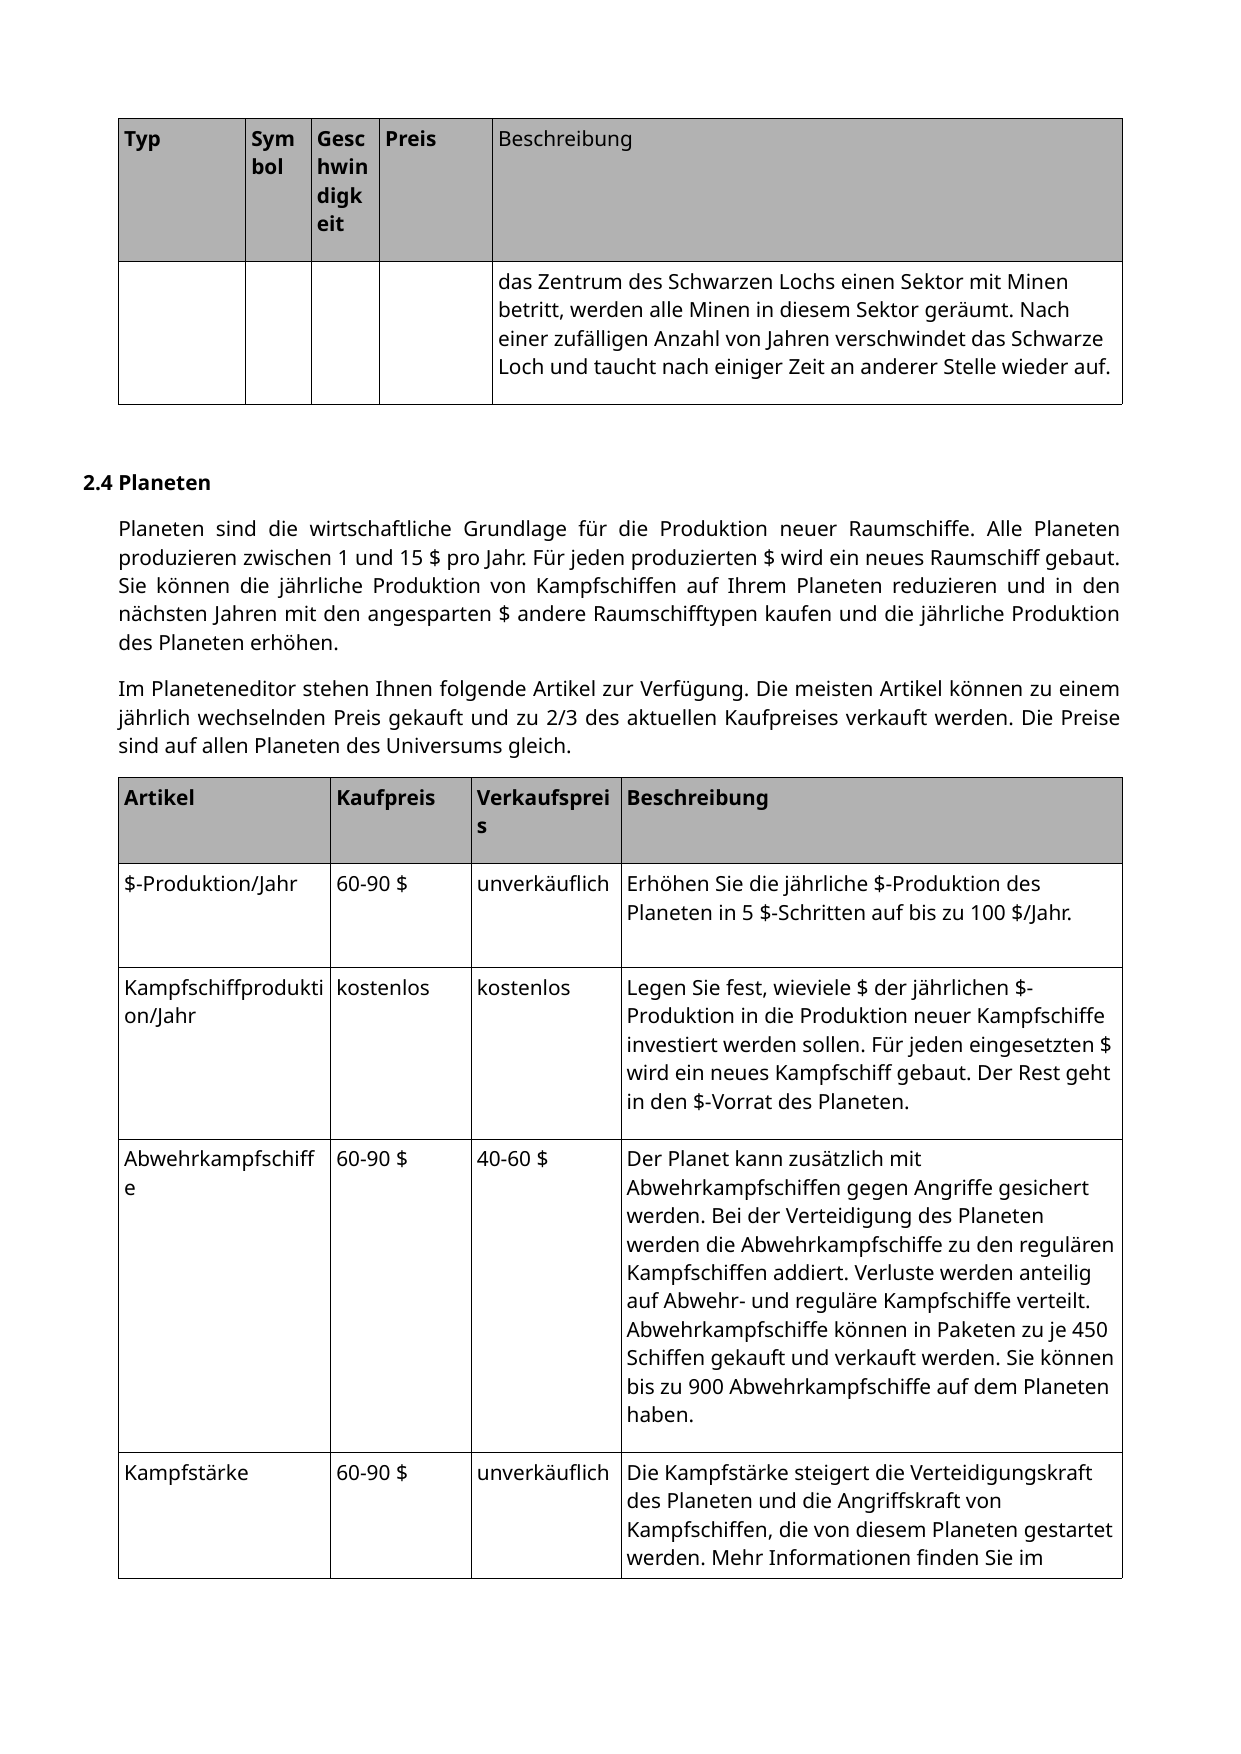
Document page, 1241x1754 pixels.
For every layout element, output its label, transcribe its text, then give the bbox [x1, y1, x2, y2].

table_header Kaufpreis [331, 778, 471, 863]
table_cell Abwehrkampfschiffe [119, 1140, 330, 1452]
table_header Preis [380, 119, 492, 261]
table_cell 60-90 $ [331, 864, 471, 967]
table_cell Kampfstärke [119, 1453, 330, 1578]
table_header Typ [119, 119, 245, 261]
table_cell unverkäuflich [472, 1453, 621, 1578]
table_cell Erhöhen Sie die jährliche $-Produktion des Planeten in 5 $-Schritten auf bis zu 100 $/Jahr. [622, 864, 1122, 967]
text Planeten sind die wirtschaftliche Grundlage für die Produktion neuer Raumschiffe. Alle Planeten produzieren zwischen 1 und 15 $ pro Jahr. Für jeden produzierten $ wird ein neues Raumschiff gebaut. Sie können die jährliche Produktion von Kampfschiffen auf Ihrem Planeten reduzieren und in den nächsten Jahren mit den angesparten $ andere Raumschifftypen kaufen und die jährliche Produktion des Planeten erhöhen. [118, 514, 1122, 656]
table_cell Legen Sie fest, wieviele $ der jährlichen $-Produktion in die Produktion neuer Kampfschiffe investiert werden sollen. Für jeden eingesetzten $ wird ein neues Kampfschiff gebaut. Der Rest geht in den $-Vorrat des Planeten. [622, 968, 1122, 1139]
table_cell [119, 262, 245, 404]
table_cell 60-90 $ [331, 1140, 471, 1452]
table_header Beschreibung [622, 778, 1122, 863]
table_cell Die Kampfstärke steigert die Verteidigungskraft des Planeten und die Angriffskraft von Kampfschiffen, die von diesem Planeten gestartet werden. Mehr Informationen finden Sie im [622, 1453, 1122, 1578]
table_cell Der Planet kann zusätzlich mit Abwehrkampfschiffen gegen Angriffe gesichert werden. Bei der Verteidigung des Planeten werden die Abwehrkampfschiffe zu den regulären Kampfschiffen addiert. Verluste werden anteilig auf Abwehr- und reguläre Kampfschiffe verteilt. Abwehrkampfschiffe können in Paketen zu je 450 Schiffen gekauft und verkauft werden. Sie können bis zu 900 Abwehrkampfschiffe auf dem Planeten haben. [622, 1140, 1122, 1452]
table_cell kostenlos [472, 968, 621, 1139]
text Im Planeteneditor stehen Ihnen folgende Artikel zur Verfügung. Die meisten Artikel können zu einem jährlich wechselnden Preis gekauft und zu 2/3 des aktuellen Kaufpreises verkauft werden. Die Preise sind auf allen Planeten des Universums gleich. [118, 674, 1122, 759]
table_header Geschwindigkeit [312, 119, 379, 261]
table_cell [246, 262, 311, 404]
table_cell das Zentrum des Schwarzen Lochs einen Sektor mit Minen betritt, werden alle Minen in diesem Sektor geräumt. Nach einer zufälligen Anzahl von Jahren verschwindet das Schwarze Loch und taucht nach einiger Zeit an anderer Stelle wieder auf. [493, 262, 1122, 404]
table_cell $-Produktion/Jahr [119, 864, 330, 967]
table_header Symbol [246, 119, 311, 261]
table_cell - [380, 262, 492, 404]
table_cell Kampfschiffproduktion/Jahr [119, 968, 330, 1139]
table_cell unverkäuflich [472, 864, 621, 967]
table_cell 40-60 $ [472, 1140, 621, 1452]
table_cell 60-90 $ [331, 1453, 471, 1578]
subtitle Planeten [118, 468, 1122, 497]
table_cell kostenlos [331, 968, 471, 1139]
table_header Verkaufspreis [472, 778, 621, 863]
table_header Artikel [119, 778, 330, 863]
table_header Beschreibung [493, 119, 1122, 261]
table_cell [312, 262, 379, 404]
